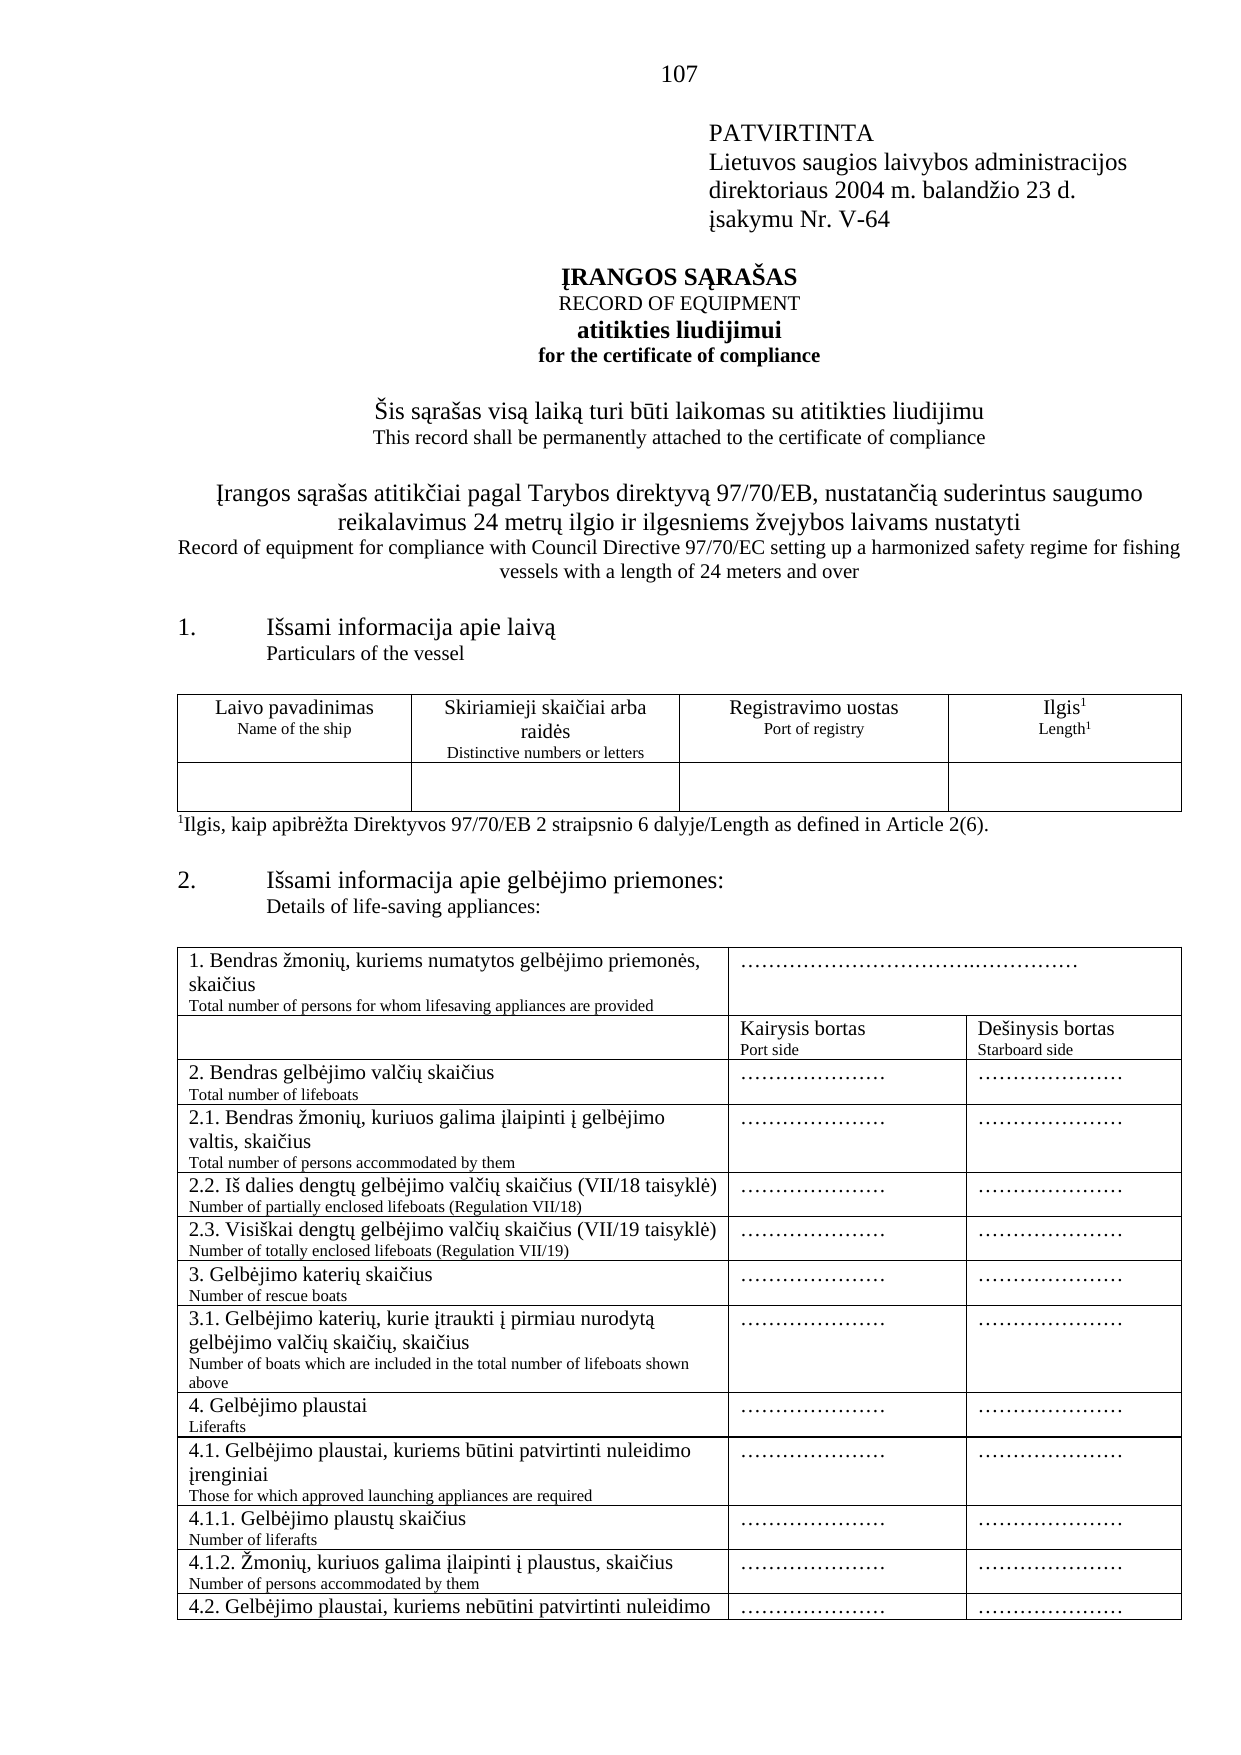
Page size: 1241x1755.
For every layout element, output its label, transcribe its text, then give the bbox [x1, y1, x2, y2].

table_header Laivo pavadinimas Name of the ship [178, 695, 411, 762]
table_cell Dešinysis bortas Starboard side [967, 1016, 1181, 1059]
table_cell ………………… [729, 1261, 966, 1305]
table_cell 4. Gelbėjimo plaustai Liferafts [178, 1393, 728, 1436]
table_cell [178, 1016, 728, 1059]
table_cell ………………… [967, 1060, 1181, 1103]
table_cell 3.1. Gelbėjimo katerių, kurie įtraukti į pirmiau nurodytą gelbėjimo valčių skaičių, skaičius Number of boats which are included in the total number of lifeboats shown above [178, 1306, 728, 1392]
text direktoriaus 2004 m. balandžio 23 d. [177, 176, 1181, 204]
text atitikties liudijimui [177, 315, 1181, 343]
table_cell ………………… [967, 1105, 1181, 1172]
table_cell [949, 763, 1181, 811]
text Šis sąrašas visą laiką turi būti laikomas su atitikties liudijimu [177, 396, 1181, 425]
table_header Skiriamieji skaičiai arba raidės Distinctive numbers or letters [412, 695, 679, 762]
table_cell 2.3. Visiškai dengtų gelbėjimo valčių skaičius (VII/19 taisyklė) Number of totally enclosed lifeboats (Regulation VII/19) [178, 1217, 728, 1260]
table_header …………………………….…………… [729, 948, 1181, 1015]
table_cell [412, 763, 679, 811]
table_cell ………………… [729, 1105, 966, 1172]
table_cell 3. Gelbėjimo katerių skaičius Number of rescue boats [178, 1261, 728, 1305]
table_header Ilgis1 Length1 [949, 695, 1181, 762]
table_cell Kairysis bortas Port side [729, 1016, 966, 1059]
table_cell 2.2. Iš dalies dengtų gelbėjimo valčių skaičius (VII/18 taisyklė) Number of partially enclosed lifeboats (Regulation VII/18) [178, 1173, 728, 1216]
text Particulars of the vessel [177, 641, 1181, 665]
table_cell ………………… [729, 1217, 966, 1260]
text Įrangos sąrašas atitikčiai pagal Tarybos direktyvą 97/70/EB, nustatančią suderintus saugumo reikalavimus 24 metrų ilgio ir ilgesniems žvejybos laivams nustatyti [177, 478, 1181, 535]
text Lietuvos saugios laivybos administracijos [177, 147, 1181, 176]
text ĮRANGOS SĄRAŠAS [177, 262, 1181, 291]
table_cell 4.1.2. Žmonių, kuriuos galima įlaipinti į plaustus, skaičius Number of persons accommodated by them [178, 1550, 728, 1593]
text įsakymu Nr. V-64 [177, 204, 1181, 233]
table_cell ………………… [967, 1306, 1181, 1392]
text Details of life-saving appliances: [177, 894, 1181, 918]
table_cell ………………… [967, 1173, 1181, 1216]
table_cell ………………… [729, 1393, 966, 1436]
text Record of equipment for compliance with Council Directive 97/70/EC setting up a harmonized safety regime for fishing vessels with a length of 24 meters and over [177, 535, 1181, 583]
table_cell ………………… [967, 1506, 1181, 1549]
table_cell ………………… [967, 1550, 1181, 1593]
table_cell 2. Bendras gelbėjimo valčių skaičius Total number of lifeboats [178, 1060, 728, 1103]
text This record shall be permanently attached to the certificate of compliance [177, 425, 1181, 449]
table_cell ………………… [967, 1217, 1181, 1260]
table_cell ………………… [729, 1594, 966, 1618]
table_cell 4.1. Gelbėjimo plaustai, kuriems būtini patvirtinti nuleidimo įrenginiai Those for which approved launching appliances are required [178, 1438, 728, 1505]
table_cell ………………… [967, 1261, 1181, 1305]
text 1Ilgis, kaip apibrėžta Direktyvos 97/70/EB 2 straipsnio 6 dalyje/Length as defined in Article 2(6). [177, 812, 1181, 836]
table_cell ………………… [729, 1060, 966, 1103]
text 2. Išsami informacija apie gelbėjimo priemones: [177, 865, 1181, 894]
text for the certificate of compliance [177, 343, 1181, 367]
table_cell 2.1. Bendras žmonių, kuriuos galima įlaipinti į gelbėjimo valtis, skaičius Total number of persons accommodated by them [178, 1105, 728, 1172]
table_cell [680, 763, 948, 811]
table_header Registravimo uostas Port of registry [680, 695, 948, 762]
table_cell [178, 763, 411, 811]
table_cell 4.2. Gelbėjimo plaustai, kuriems nebūtini patvirtinti nuleidimo [178, 1594, 728, 1618]
table_cell ………………… [729, 1438, 966, 1505]
table_cell 4.1.1. Gelbėjimo plaustų skaičius Number of liferafts [178, 1506, 728, 1549]
table_cell ………………… [967, 1393, 1181, 1436]
table_cell ………………… [967, 1438, 1181, 1505]
text PATVIRTINTA [177, 118, 1181, 147]
table_cell ………………… [967, 1594, 1181, 1618]
text 1. Išsami informacija apie laivą [177, 612, 1181, 641]
table_cell ………………… [729, 1550, 966, 1593]
text RECORD OF EQUIPMENT [177, 291, 1181, 315]
table_cell ………………… [729, 1306, 966, 1392]
table_cell ………………… [729, 1173, 966, 1216]
table_cell ………………… [729, 1506, 966, 1549]
table_header 1. Bendras žmonių, kuriems numatytos gelbėjimo priemonės, skaičius Total number of persons for whom lifesaving appliances are provided [178, 948, 728, 1015]
